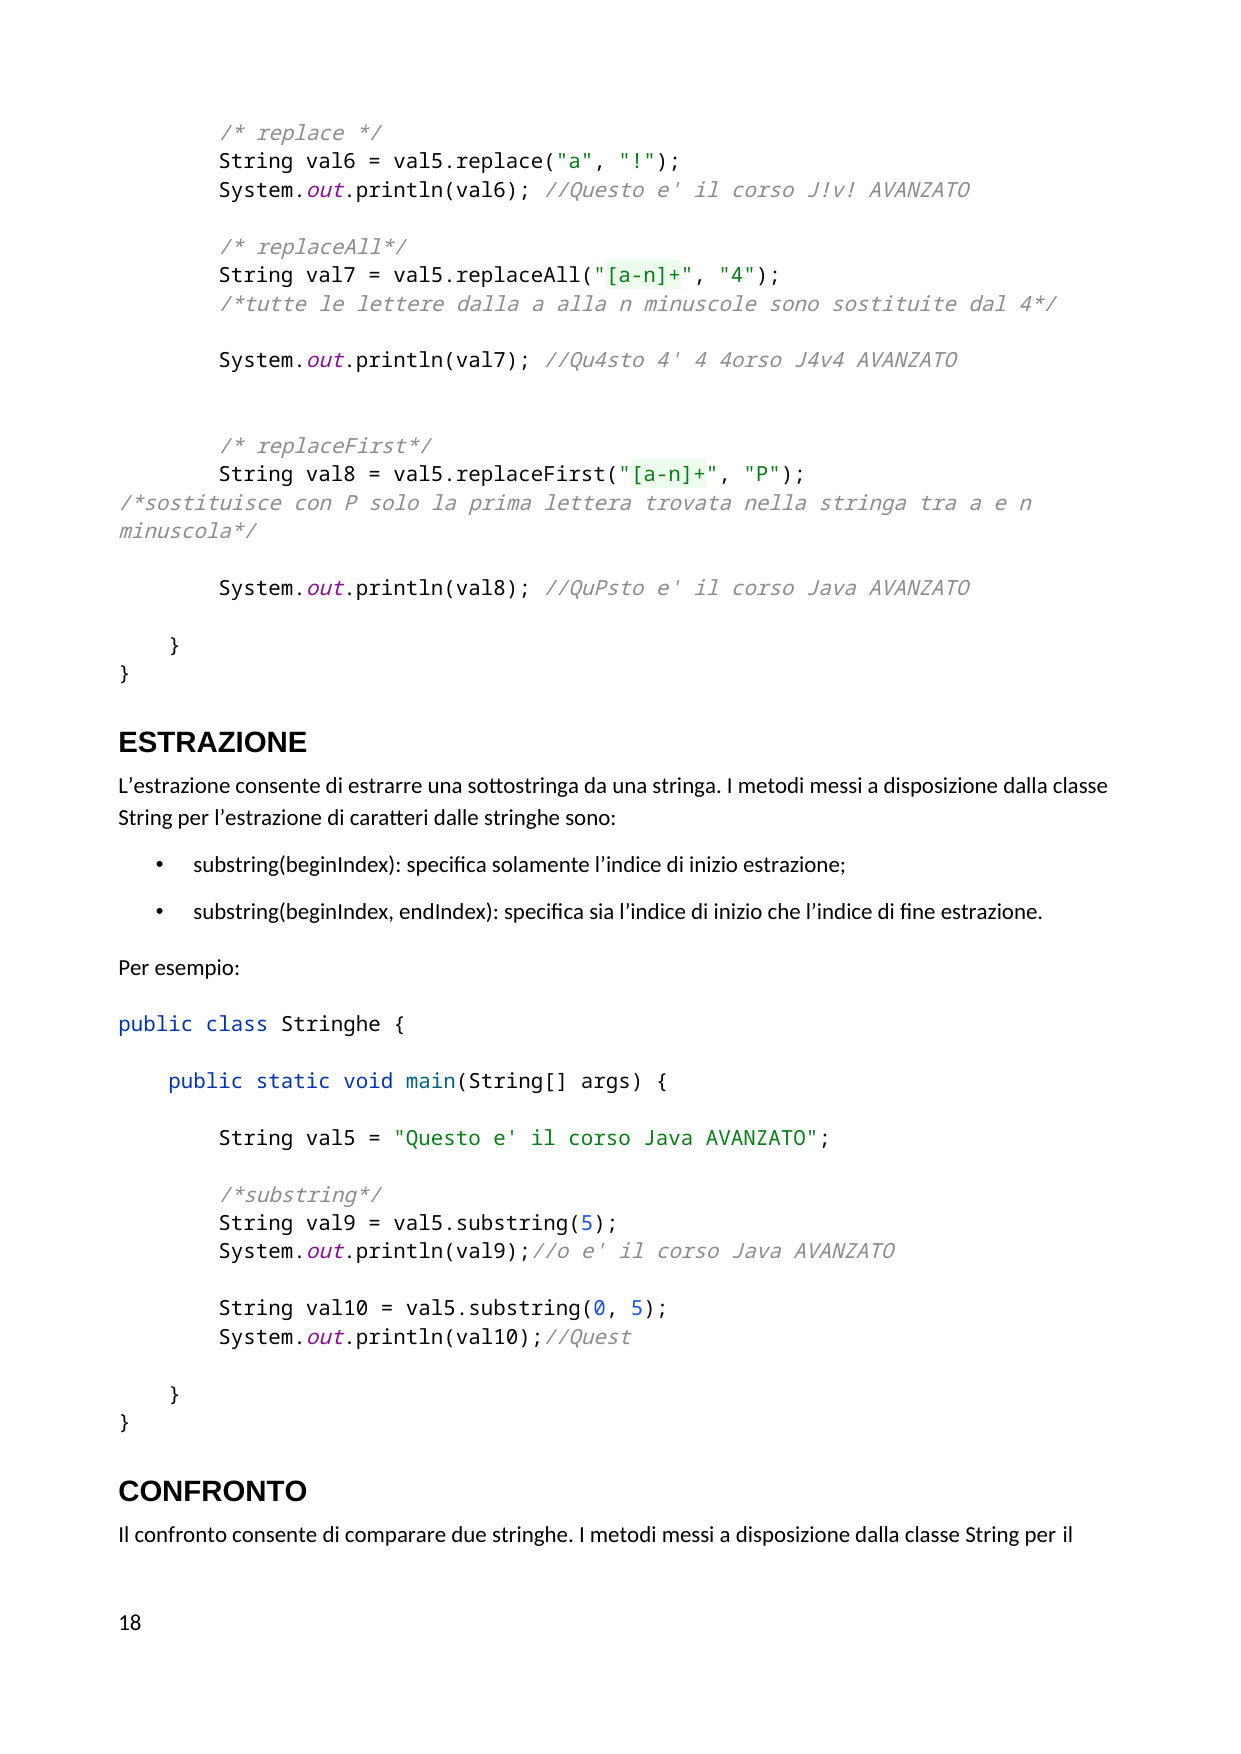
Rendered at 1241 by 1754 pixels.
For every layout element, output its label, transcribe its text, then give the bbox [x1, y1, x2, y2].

subtitle ESTRAZIONE [118, 725, 1122, 759]
text /*sostituisce con P solo la prima lettera trovata nella stringa tra a e n minuscola*/ [118, 488, 1122, 545]
list substring(beginIndex, endIndex): specifica sia l’indice di inizio che l’indice di fine estrazione. [156, 897, 1122, 925]
text Per esempio: [118, 953, 1122, 981]
text /* replaceFirst*/ String val8 = val5.replaceFirst("[a-n]+", "P"); [118, 374, 1122, 488]
text Il confronto consente di comparare due stringhe. I metodi messi a disposizione dalla classe String per il [118, 1520, 1122, 1548]
text /*tutte le lettere dalla a alla n minuscole sono sostituite dal 4*/ [118, 289, 1122, 317]
subtitle CONFRONTO [118, 1474, 1122, 1508]
list substring(beginIndex): specifica solamente l’indice di inizio estrazione; [156, 850, 1122, 878]
text System.out.println(val7); //Qu4sto 4' 4 4orso J4v4 AVANZATO [118, 317, 1122, 374]
text System.out.println(val8); //QuPsto e' il corso Java AVANZATO } } [118, 545, 1122, 687]
text public class Stringhe { public static void main(String[] args) { [118, 1009, 1122, 1094]
text /*substring*/ String val9 = val5.substring(5); System.out.println(val9);//o e' il corso Java AVANZATO String val10 = val5.substring(0, 5); System.out.println(val10);//Quest } } [118, 1151, 1122, 1436]
text L’estrazione consente di estrarre una sottostringa da una stringa. I metodi messi a disposizione dalla classe String per l’estrazione di caratteri dalle stringhe sono: [118, 771, 1122, 832]
text /* replace */ String val6 = val5.replace("a", "!"); System.out.println(val6); //Questo e' il corso J!v! AVANZATO /* replaceAll*/ String val7 = val5.replaceAll("[a-n]+", "4"); [118, 118, 1122, 289]
text String val5 = "Questo e' il corso Java AVANZATO"; [118, 1094, 1122, 1151]
